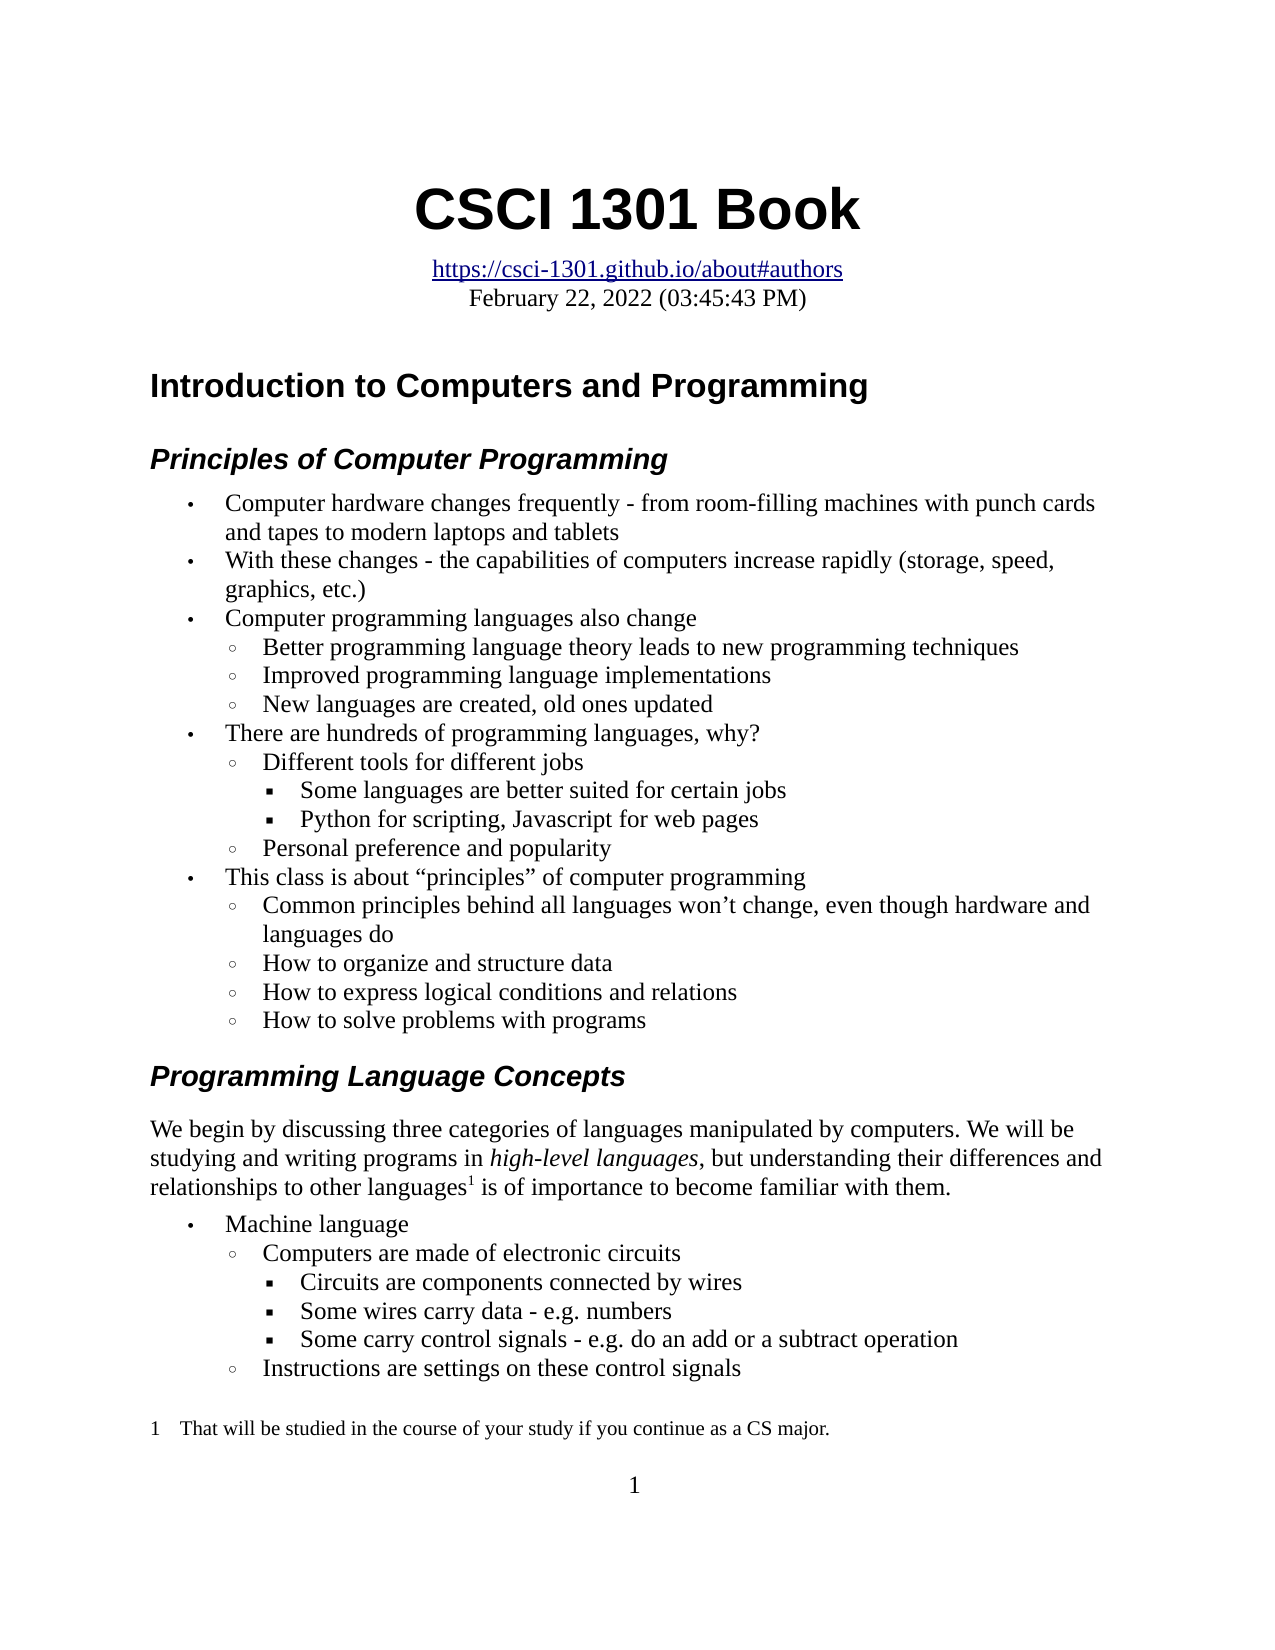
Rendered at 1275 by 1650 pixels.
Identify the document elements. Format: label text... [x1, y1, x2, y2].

list Python for scripting, Javascript for web pages [262, 804, 1125, 833]
list Some wires carry data - e.g. numbers [262, 1296, 1125, 1324]
list Some carry control signals - e.g. do an add or a subtract operation [262, 1324, 1125, 1353]
list Some languages are better suited for certain jobs [262, 776, 1125, 804]
list Common principles behind all languages won’t change, even though hardware and languages do [225, 891, 1125, 948]
list New languages are created, old ones updated [225, 689, 1125, 718]
list This class is about “principles” of computer programming [187, 862, 1125, 891]
list Different tools for different jobs [225, 747, 1125, 776]
text That will be studied in the course of your study if you continue as a CS major. [150, 1416, 1125, 1440]
text https://csci-1301.github.io/about#authors [150, 254, 1125, 283]
list With these changes - the capabilities of computers increase rapidly (storage, speed, graphics, etc.) [187, 546, 1125, 603]
subtitle Introduction to Computers and Programming [150, 366, 1125, 404]
subtitle Principles of Computer Programming [150, 442, 1125, 476]
list Improved programming language implementations [225, 661, 1125, 689]
list How to solve problems with programs [225, 1006, 1125, 1034]
list Instructions are settings on these control signals [225, 1353, 1125, 1382]
text We begin by discussing three categories of languages manipulated by computers. We will be studying and writing programs in high-level languages, but understanding their differences and relationships to other languages is of importance to become familiar with them. [150, 1114, 1125, 1201]
text February 22, 2022 (03:45:43 PM) [150, 283, 1125, 312]
list Circuits are components connected by wires [262, 1267, 1125, 1296]
list Better programming language theory leads to new programming techniques [225, 632, 1125, 661]
list Machine language [187, 1209, 1125, 1238]
list Computer programming languages also change [187, 603, 1125, 632]
list Computer hardware changes frequently - from room-filling machines with punch cards and tapes to modern laptops and tablets [187, 488, 1125, 546]
list How to organize and structure data [225, 948, 1125, 977]
list Personal preference and popularity [225, 833, 1125, 862]
subtitle Programming Language Concepts [150, 1059, 1125, 1093]
list There are hundreds of programming languages, why? [187, 718, 1125, 747]
list Computers are made of electronic circuits [225, 1238, 1125, 1267]
title CSCI 1301 Book [150, 175, 1125, 242]
list How to express logical conditions and relations [225, 977, 1125, 1006]
